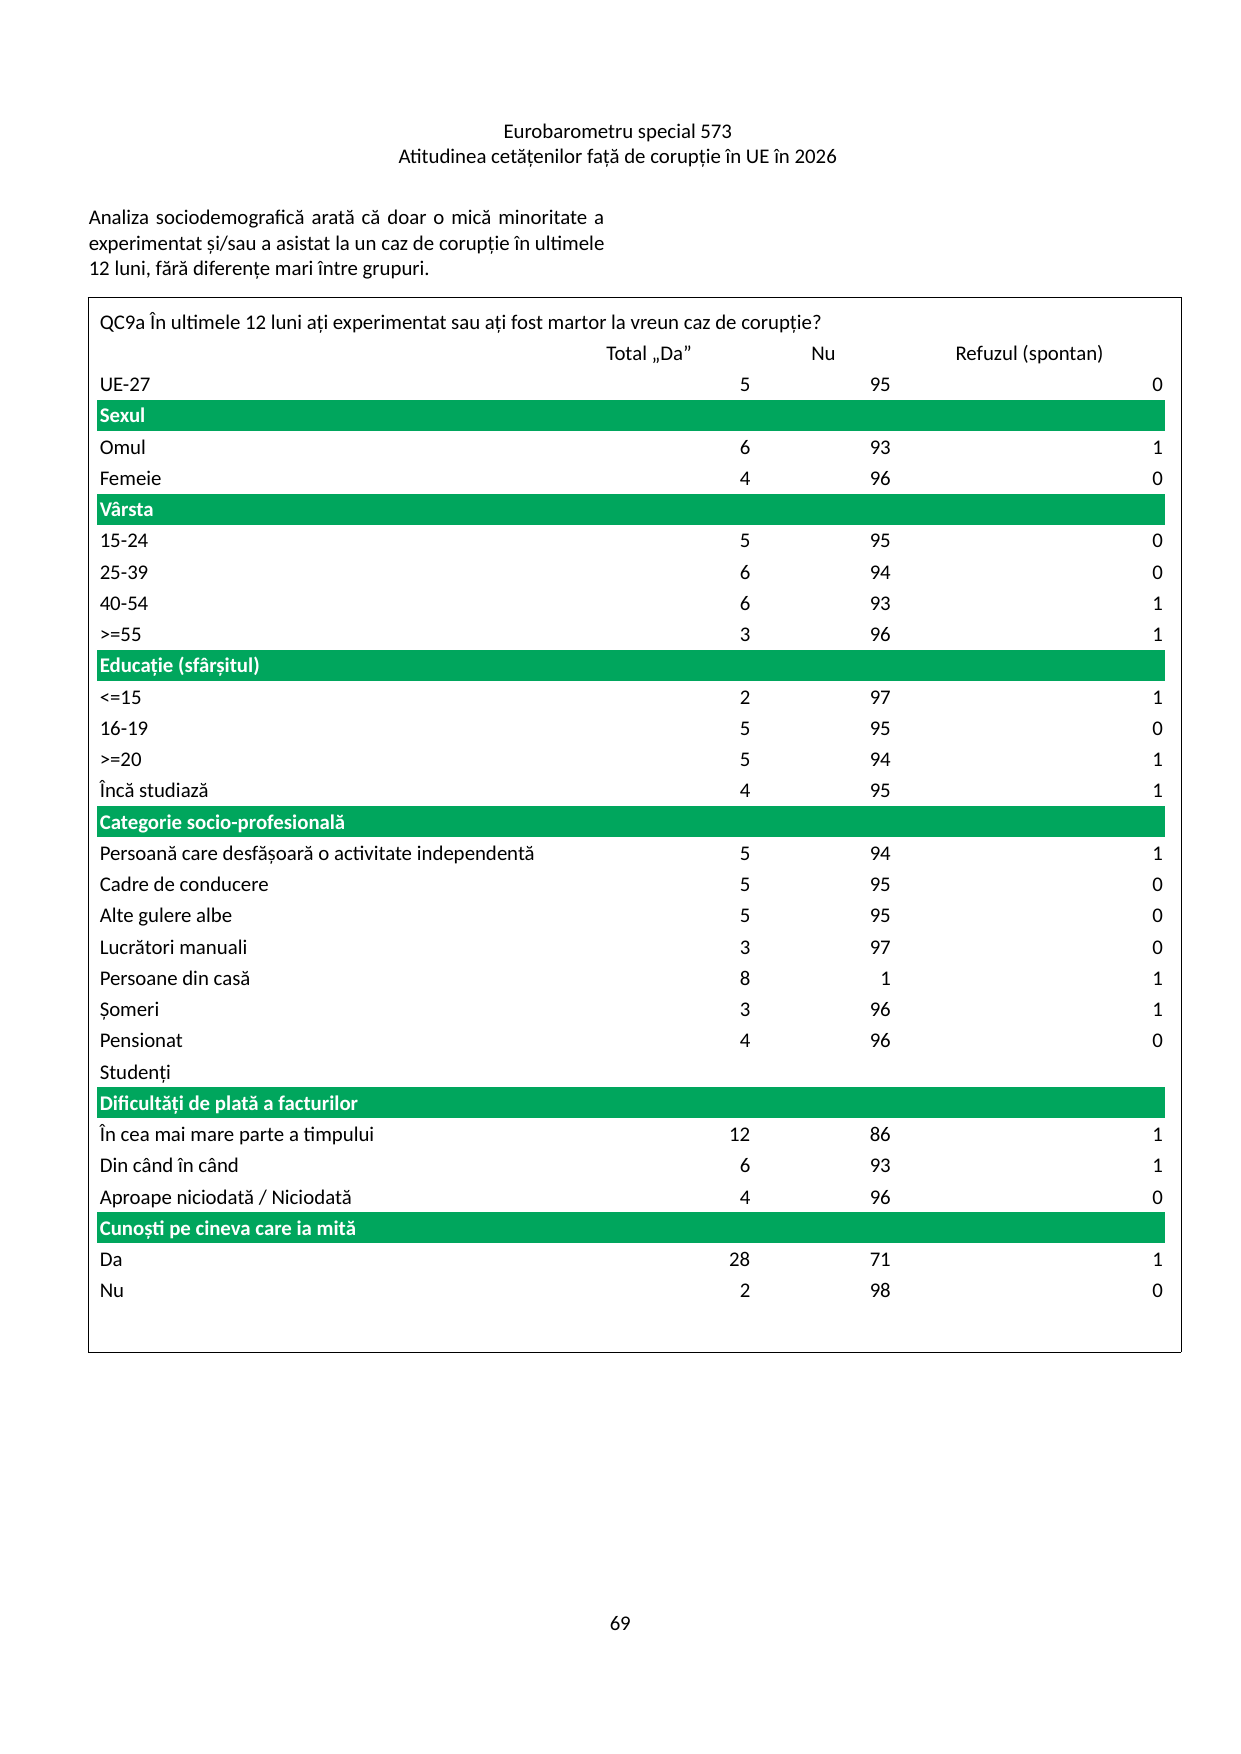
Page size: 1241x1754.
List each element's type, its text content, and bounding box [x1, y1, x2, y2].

table_cell >=55 [97, 619, 545, 650]
table_cell 95 [753, 369, 893, 400]
table_cell 4 [545, 1025, 753, 1056]
table_cell 2 [545, 1275, 753, 1306]
table_cell 4 [545, 775, 753, 806]
table_cell 97 [753, 681, 893, 712]
table_cell UE-27 [97, 369, 545, 400]
table_cell 4 [545, 1181, 753, 1212]
table_cell 0 [894, 525, 1165, 556]
table_cell În cea mai mare parte a timpului [97, 1119, 545, 1150]
table_cell 5 [545, 525, 753, 556]
table_cell 5 [545, 869, 753, 900]
table_header QC9a În ultimele 12 luni ați experimentat sau ați fost martor la vreun caz de corupție? [97, 306, 1165, 337]
table_cell 0 [894, 1181, 1165, 1212]
table_cell Aproape niciodată / Niciodată [97, 1181, 545, 1212]
table_cell 1 [894, 681, 1165, 712]
table_cell 0 [894, 1025, 1165, 1056]
table_cell 3 [545, 619, 753, 650]
table_cell 1 [894, 962, 1165, 993]
table_cell 28 [545, 1244, 753, 1275]
table_cell Total „Da” [545, 337, 753, 368]
table_cell 1 [894, 744, 1165, 775]
table_cell Persoane din casă [97, 962, 545, 993]
table_cell Alte gulere albe [97, 900, 545, 931]
table_cell 0 [894, 462, 1165, 493]
table_cell 96 [753, 1025, 893, 1056]
table_cell 1 [894, 775, 1165, 806]
table_cell 95 [753, 525, 893, 556]
table_cell 0 [894, 869, 1165, 900]
table_cell 95 [753, 900, 893, 931]
table_cell 40-54 [97, 587, 545, 618]
table_cell Educație (sfârșitul) [97, 650, 1165, 681]
table_cell [545, 1056, 753, 1087]
table_cell Din când în când [97, 1150, 545, 1181]
table_cell Studenți [97, 1056, 545, 1087]
table_cell 6 [545, 556, 753, 587]
table_cell [894, 1056, 1165, 1087]
table_cell 98 [753, 1275, 893, 1306]
table_cell Nu [753, 337, 893, 368]
table_cell 1 [894, 1244, 1165, 1275]
table_cell 95 [753, 775, 893, 806]
table_cell Vârsta [97, 494, 1165, 525]
table_cell 1 [894, 1150, 1165, 1181]
table_cell 93 [753, 431, 893, 462]
table_cell 93 [753, 587, 893, 618]
table_cell Cunoști pe cineva care ia mită [97, 1212, 1165, 1243]
table_cell 0 [894, 712, 1165, 743]
table_cell 1 [894, 1119, 1165, 1150]
table_cell Femeie [97, 462, 545, 493]
table_cell 3 [545, 994, 753, 1025]
table_cell Da [97, 1244, 545, 1275]
table_cell 95 [753, 869, 893, 900]
table_cell 96 [753, 994, 893, 1025]
table_cell Lucrători manuali [97, 931, 545, 962]
table_cell 1 [894, 994, 1165, 1025]
table_cell 5 [545, 900, 753, 931]
table_cell 71 [753, 1244, 893, 1275]
table_cell Categorie socio-profesională [97, 806, 1165, 837]
table_cell >=20 [97, 744, 545, 775]
table_cell 5 [545, 369, 753, 400]
table_cell Cadre de conducere [97, 869, 545, 900]
table_cell 96 [753, 462, 893, 493]
table_cell 12 [545, 1119, 753, 1150]
table_cell 0 [894, 900, 1165, 931]
table_cell 86 [753, 1119, 893, 1150]
table_cell 94 [753, 837, 893, 868]
table_cell 1 [894, 837, 1165, 868]
table_cell 6 [545, 1150, 753, 1181]
table_cell <=15 [97, 681, 545, 712]
table_cell 96 [753, 619, 893, 650]
table_cell 94 [753, 744, 893, 775]
table_cell 1 [894, 431, 1165, 462]
table_cell 6 [545, 431, 753, 462]
table_cell 8 [545, 962, 753, 993]
table_cell 16-19 [97, 712, 545, 743]
table_cell 95 [753, 712, 893, 743]
table_cell Pensionat [97, 1025, 545, 1056]
table_cell 4 [545, 462, 753, 493]
table_cell Dificultăți de plată a facturilor [97, 1087, 1165, 1118]
table_cell Nu [97, 1275, 545, 1306]
table_cell 15-24 [97, 525, 545, 556]
table_cell 0 [894, 556, 1165, 587]
text Analiza sociodemografică arată că doar o mică minoritate a experimentat și/sau a asistat la un caz de corupție în ultimele 12 luni, fără diferențe mari între grupuri. [88, 204, 605, 281]
table_cell Refuzul (spontan) [894, 337, 1165, 368]
table_cell 93 [753, 1150, 893, 1181]
table_cell [753, 1056, 893, 1087]
table_cell 6 [545, 587, 753, 618]
table_cell 94 [753, 556, 893, 587]
table_cell 1 [894, 619, 1165, 650]
table_cell 1 [753, 962, 893, 993]
table_cell Persoană care desfășoară o activitate independentă [97, 837, 545, 868]
table_cell 5 [545, 744, 753, 775]
table_cell Încă studiază [97, 775, 545, 806]
table_cell 0 [894, 1275, 1165, 1306]
table_cell [97, 337, 545, 368]
table_cell 0 [894, 931, 1165, 962]
table_cell 25-39 [97, 556, 545, 587]
table_cell 0 [894, 369, 1165, 400]
table_cell 3 [545, 931, 753, 962]
table_cell 1 [894, 587, 1165, 618]
table_cell 97 [753, 931, 893, 962]
table_cell Omul [97, 431, 545, 462]
table_cell 2 [545, 681, 753, 712]
table_cell 96 [753, 1181, 893, 1212]
table_cell 5 [545, 837, 753, 868]
table_cell Șomeri [97, 994, 545, 1025]
table_cell 5 [545, 712, 753, 743]
table_cell Sexul [97, 400, 1165, 431]
